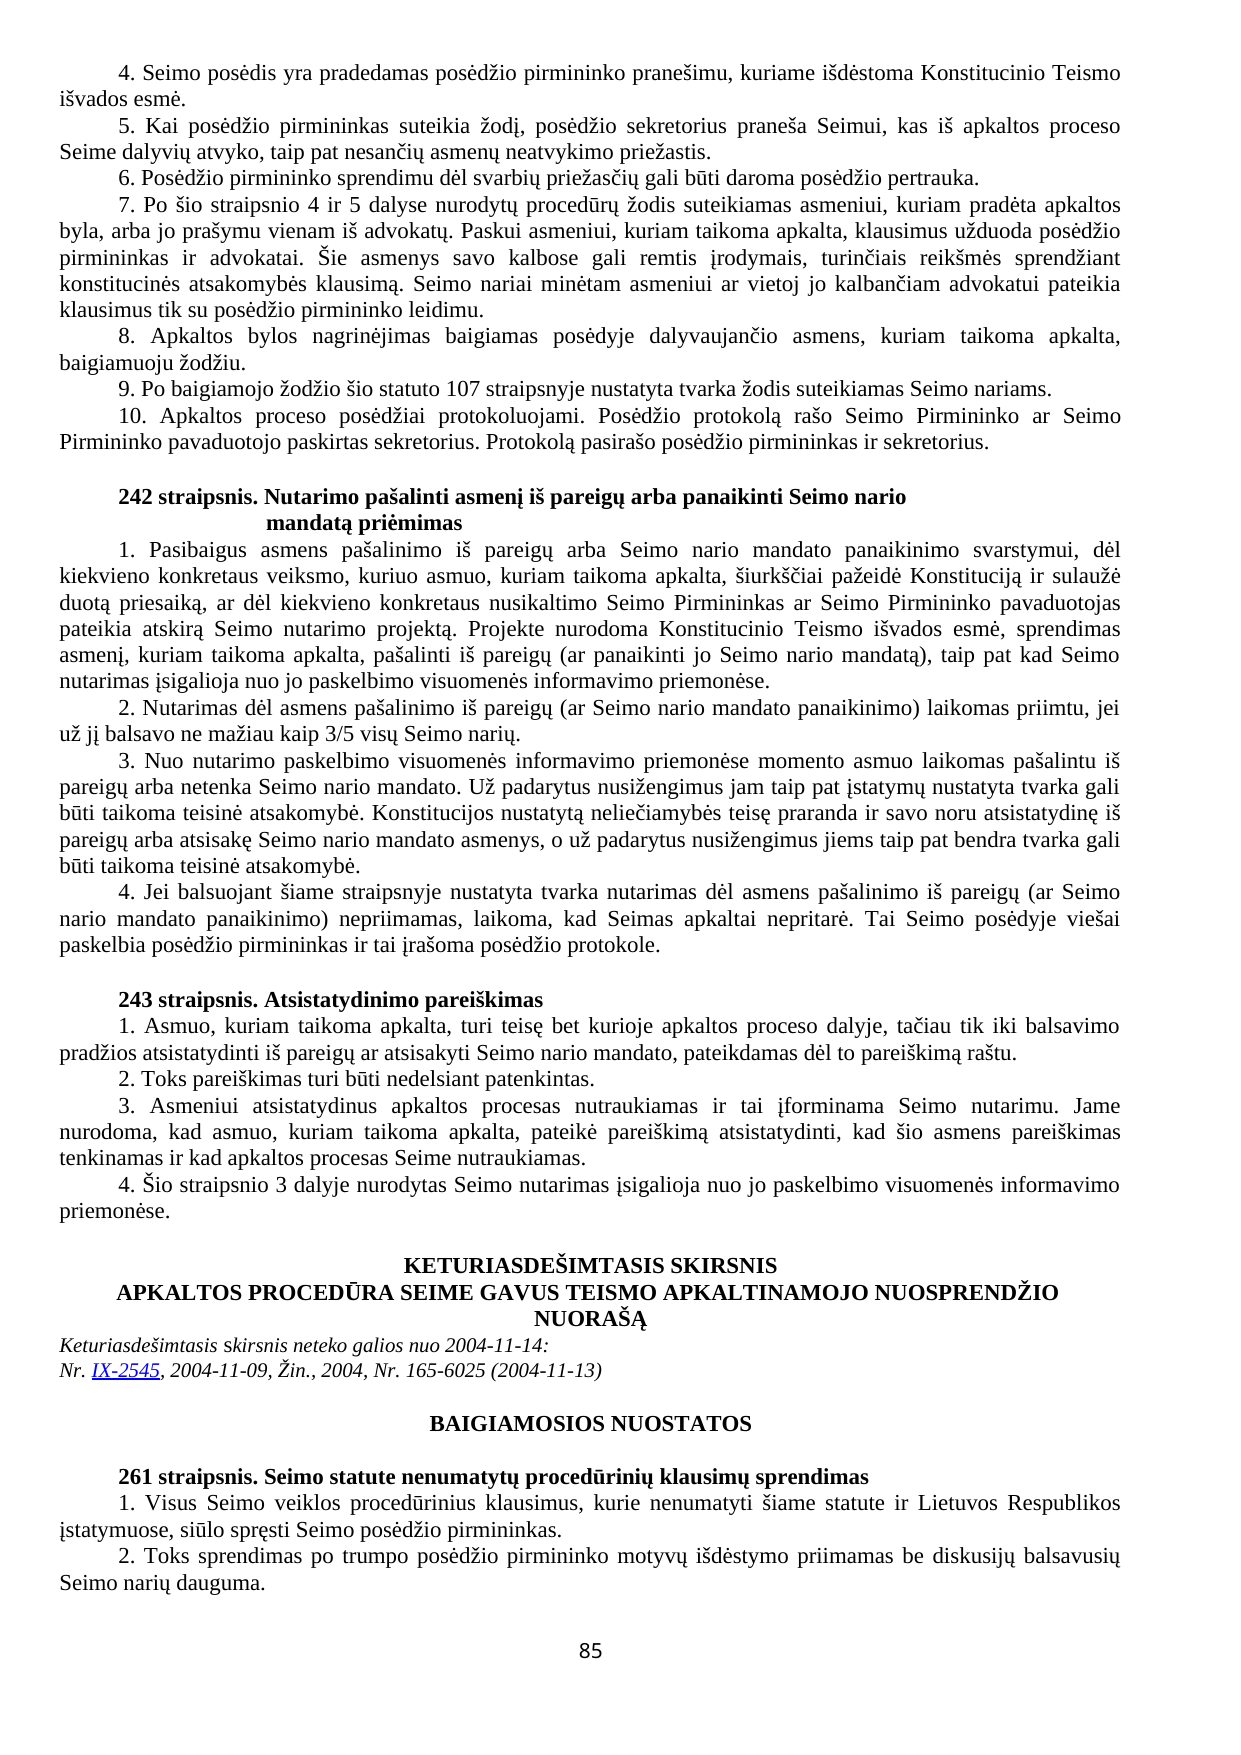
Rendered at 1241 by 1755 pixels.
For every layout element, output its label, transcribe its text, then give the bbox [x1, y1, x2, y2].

text 4. Jei balsuojant šiame straipsnyje nustatyta tvarka nutarimas dėl asmens pašalinimo iš pareigų (ar Seimo nario mandato panaikinimo) nepriimamas, laikoma, kad Seimas apkaltai nepritarė. Tai Seimo posėdyje viešai paskelbia posėdžio pirmininkas ir tai įrašoma posėdžio protokole. [59, 878, 1122, 957]
text 8. Apkaltos bylos nagrinėjimas baigiamas posėdyje dalyvaujančio asmens, kuriam taikoma apkalta, baigiamuoju žodžiu. [59, 323, 1122, 375]
text 7. Po šio straipsnio 4 ir 5 dalyse nurodytų procedūrų žodis suteikiamas asmeniui, kuriam pradėta apkaltos byla, arba jo prašymu vienam iš advokatų. Paskui asmeniui, kuriam taikoma apkalta, klausimus užduoda posėdžio pirmininkas ir advokatai. Šie asmenys savo kalbose gali remtis įrodymais, turinčiais reikšmės sprendžiant konstitucinės atsakomybės klausimą. Seimo nariai minėtam asmeniui ar vietoj jo kalbančiam advokatui pateikia klausimus tik su posėdžio pirmininko leidimu. [59, 191, 1122, 323]
text 4. Seimo posėdis yra pradedamas posėdžio pirmininko pranešimu, kuriame išdėstoma Konstitucinio Teismo išvados esmė. [59, 59, 1122, 112]
text 1. Pasibaigus asmens pašalinimo iš pareigų arba Seimo nario mandato panaikinimo svarstymui, dėl kiekvieno konkretaus veiksmo, kuriuo asmuo, kuriam taikoma apkalta, šiurkščiai pažeidė Konstituciją ir sulaužė duotą priesaiką, ar dėl kiekvieno konkretaus nusikaltimo Seimo Pirmininkas ar Seimo Pirmininko pavaduotojas pateikia atskirą Seimo nutarimo projektą. Projekte nurodoma Konstitucinio Teismo išvados esmė, sprendimas asmenį, kuriam taikoma apkalta, pašalinti iš pareigų (ar panaikinti jo Seimo nario mandatą), taip pat kad Seimo nutarimas įsigalioja nuo jo paskelbimo visuomenės informavimo priemonėse. [59, 536, 1122, 694]
text KETURIASDEŠIMTASIS SKIRSNIS [59, 1252, 1122, 1278]
text 2. Nutarimas dėl asmens pašalinimo iš pareigų (ar Seimo nario mandato panaikinimo) laikomas priimtu, jei už jį balsavo ne mažiau kaip 3/5 visų Seimo narių. [59, 694, 1122, 747]
text Apkaltos procedūra Seime gavus teismo apkaltinamojo nuosprendžio [59, 1278, 1122, 1305]
text 9. Po baigiamojo žodžio šio statuto 107 straipsnyje nustatyta tvarka žodis suteikiamas Seimo nariams. [59, 375, 1122, 402]
text 1. Asmuo, kuriam taikoma apkalta, turi teisę bet kurioje apkaltos proceso dalyje, tačiau tik iki balsavimo pradžios atsistatydinti iš pareigų ar atsisakyti Seimo nario mandato, pateikdamas dėl to pareiškimą raštu. [59, 1013, 1122, 1065]
text 6. Posėdžio pirmininko sprendimu dėl svarbių priežasčių gali būti daroma posėdžio pertrauka. [59, 164, 1122, 191]
text 242 straipsnis. Nutarimo pašalinti asmenį iš pareigų arba panaikinti Seimo nario [59, 483, 1122, 509]
text 2. Toks pareiškimas turi būti nedelsiant patenkintas. [59, 1065, 1122, 1092]
text Nr. IX-2545, 2004-11-09, Žin., 2004, Nr. 165-6025 (2004-11-13) [59, 1358, 1122, 1382]
text 243 straipsnis. Atsistatydinimo pareiškimas [59, 986, 1122, 1013]
text 3. Asmeniui atsistatydinus apkaltos procesas nutraukiamas ir tai įforminama Seimo nutarimu. Jame nurodoma, kad asmuo, kuriam taikoma apkalta, pateikė pareiškimą atsistatydinti, kad šio asmens pareiškimas tenkinamas ir kad apkaltos procesas Seime nutraukiamas. [59, 1092, 1122, 1171]
text 3. Nuo nutarimo paskelbimo visuomenės informavimo priemonėse momento asmuo laikomas pašalintu iš pareigų arba netenka Seimo nario mandato. Už padarytus nusižengimus jam taip pat įstatymų nustatyta tvarka gali būti taikoma teisinė atsakomybė. Konstitucijos nustatytą neliečiamybės teisę praranda ir savo noru atsistatydinę iš pareigų arba atsisakę Seimo nario mandato asmenys, o už padarytus nusižengimus jiems taip pat bendra tvarka gali būti taikoma teisinė atsakomybė. [59, 747, 1122, 878]
text 2. Toks sprendimas po trumpo posėdžio pirmininko motyvų išdėstymo priimamas be diskusijų balsavusių Seimo narių dauguma. [59, 1542, 1122, 1595]
text BAIGIAMOSIOS NUOSTATOS [59, 1410, 1122, 1437]
text 1. Visus Seimo veiklos procedūrinius klausimus, kurie nenumatyti šiame statute ir Lietuvos Respublikos įstatymuose, siūlo spręsti Seimo posėdžio pirmininkas. [59, 1489, 1122, 1542]
text nuorašą [59, 1305, 1122, 1331]
text 5. Kai posėdžio pirmininkas suteikia žodį, posėdžio sekretorius praneša Seimui, kas iš apkaltos proceso Seime dalyvių atvyko, taip pat nesančių asmenų neatvykimo priežastis. [59, 112, 1122, 164]
text 4. Šio straipsnio 3 dalyje nurodytas Seimo nutarimas įsigalioja nuo jo paskelbimo visuomenės informavimo priemonėse. [59, 1171, 1122, 1223]
text 261 straipsnis. Seimo statute nenumatytų procedūrinių klausimų sprendimas [59, 1463, 1122, 1489]
text mandatą priėmimas [59, 509, 1122, 536]
text 10. Apkaltos proceso posėdžiai protokoluojami. Posėdžio protokolą rašo Seimo Pirmininko ar Seimo Pirmininko pavaduotojo paskirtas sekretorius. Protokolą pasirašo posėdžio pirmininkas ir sekretorius. [59, 402, 1122, 454]
text Keturiasdešimtasis skirsnis neteko galios nuo 2004-11-14: [59, 1331, 1122, 1358]
